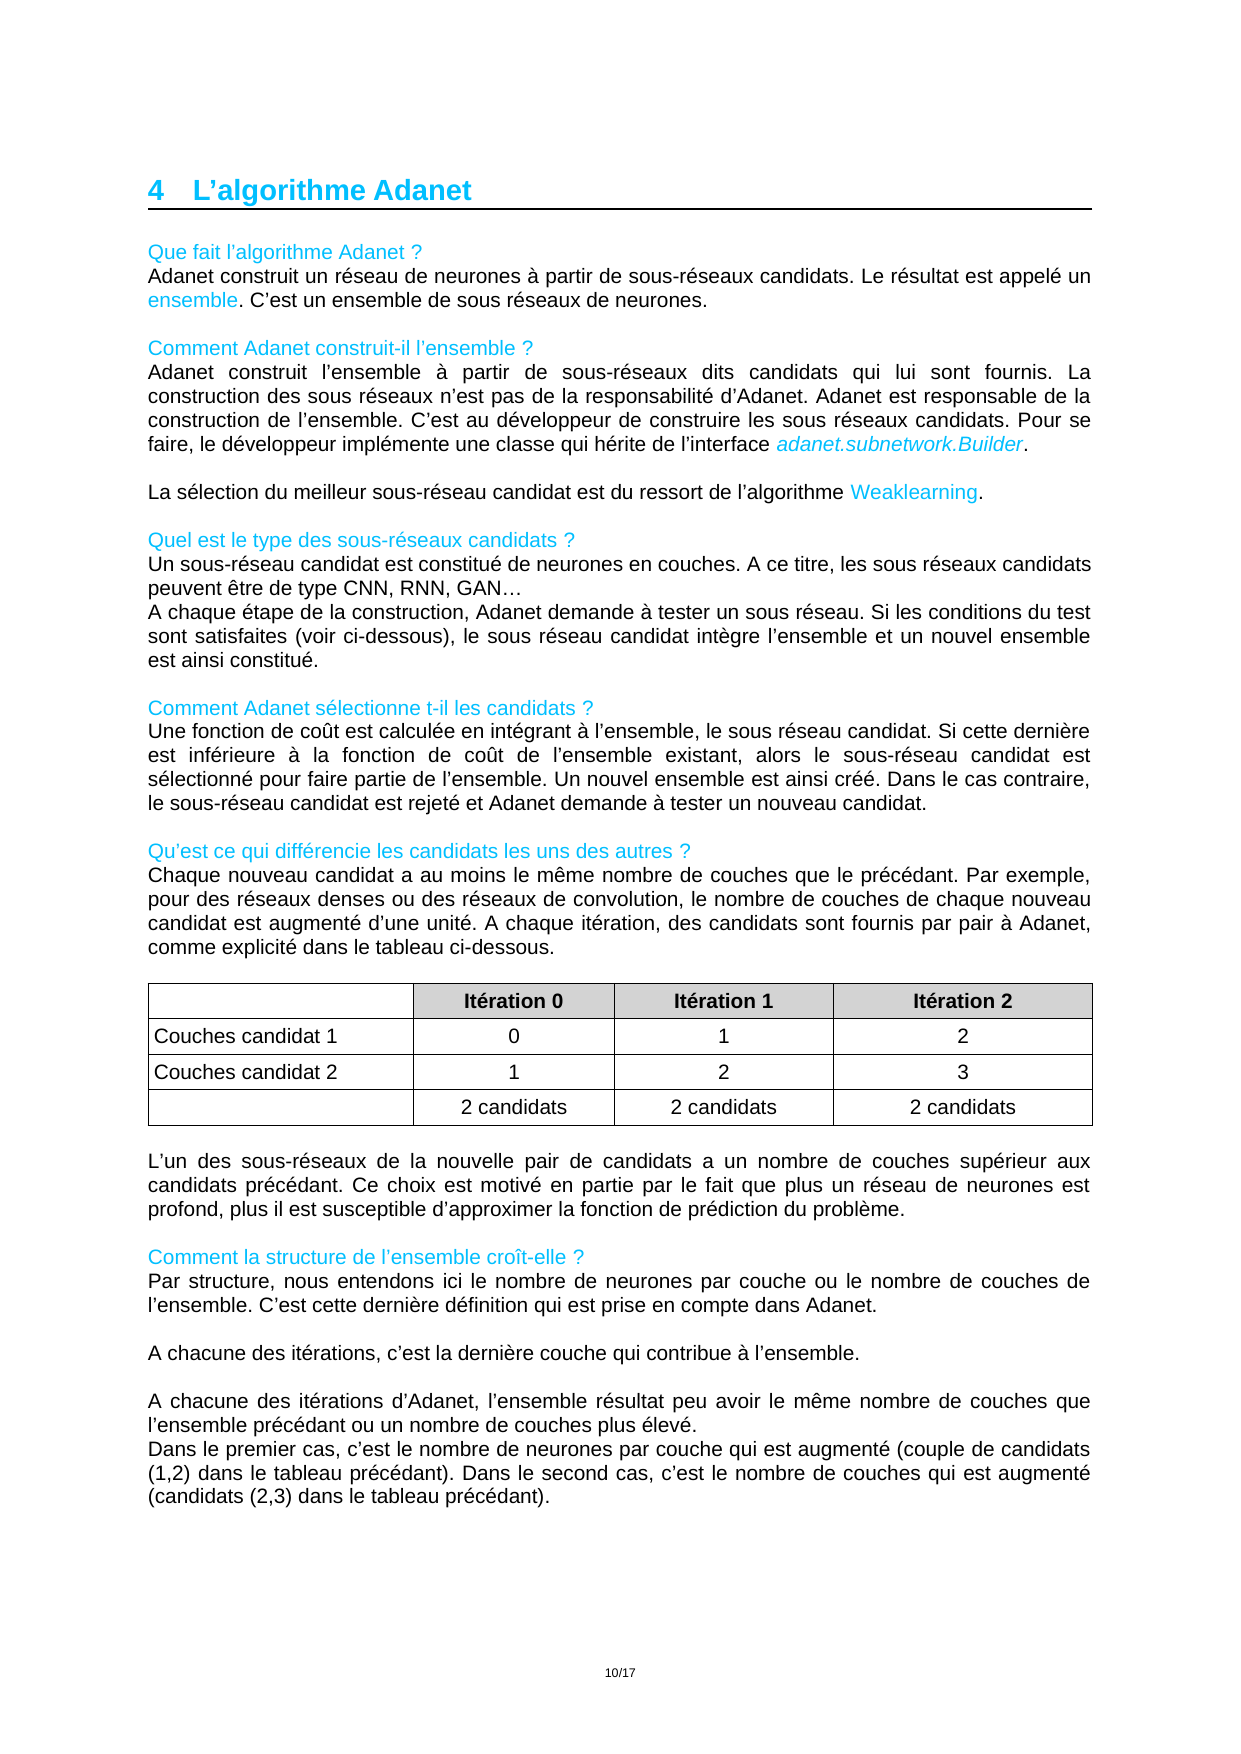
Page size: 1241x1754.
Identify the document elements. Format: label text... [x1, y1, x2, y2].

table_cell 2 [615, 1055, 833, 1089]
text Qu’est ce qui différencie les candidats les uns des autres ? [148, 839, 1092, 863]
text L’un des sous-réseaux de la nouvelle pair de candidats a un nombre de couches supérieur aux candidats précédant. Ce choix est motivé en partie par le fait que plus un réseau de neurones est profond, plus il est susceptible d’approximer la fonction de prédiction du problème. [148, 1149, 1092, 1221]
table_header Itération 1 [615, 984, 833, 1018]
text Dans le premier cas, c’est le nombre de neurones par couche qui est augmenté (couple de candidats (1,2) dans le tableau précédant). Dans le second cas, c’est le nombre de couches qui est augmenté (candidats (2,3) dans le tableau précédant). [148, 1436, 1092, 1508]
text Adanet construit l’ensemble à partir de sous-réseaux dits candidats qui lui sont fournis. La construction des sous réseaux n’est pas de la responsabilité d’Adanet. Adanet est responsable de la construction de l’ensemble. C’est au développeur de construire les sous réseaux candidats. Pour se faire, le développeur implémente une classe qui hérite de l’interface adanet.subnetwork.Builder. [148, 360, 1092, 456]
table_cell 3 [834, 1055, 1092, 1089]
text Un sous-réseau candidat est constitué de neurones en couches. A ce titre, les sous réseaux candidats peuvent être de type CNN, RNN, GAN… [148, 552, 1092, 599]
text A chaque étape de la construction, Adanet demande à tester un sous réseau. Si les conditions du test sont satisfaites (voir ci-dessous), le sous réseau candidat intègre l’ensemble et un nouvel ensemble est ainsi constitué. [148, 599, 1092, 671]
table_cell 1 [615, 1019, 833, 1054]
subtitle L’algorithme Adanet [148, 173, 1092, 208]
text Quel est le type des sous-réseaux candidats ? [148, 528, 1092, 552]
text Que fait l’algorithme Adanet ? [148, 240, 1092, 264]
table_cell 2 candidats [414, 1090, 614, 1125]
table_cell 1 [414, 1055, 614, 1089]
table_cell Couches candidat 1 [149, 1019, 413, 1054]
text Comment Adanet sélectionne t-il les candidats ? [148, 695, 1092, 719]
table_cell 2 [834, 1019, 1092, 1054]
table_header Itération 0 [414, 984, 614, 1018]
text Comment la structure de l’ensemble croît-elle ? [148, 1245, 1092, 1269]
text La sélection du meilleur sous-réseau candidat est du ressort de l’algorithme Weaklearning. [148, 480, 1092, 504]
text Comment Adanet construit-il l’ensemble ? [148, 336, 1092, 360]
table_cell 2 candidats [834, 1090, 1092, 1125]
table_cell Couches candidat 2 [149, 1055, 413, 1089]
text A chacune des itérations d’Adanet, l’ensemble résultat peu avoir le même nombre de couches que l’ensemble précédant ou un nombre de couches plus élevé. [148, 1388, 1092, 1436]
table_cell 2 candidats [615, 1090, 833, 1125]
text Adanet construit un réseau de neurones à partir de sous-réseaux candidats. Le résultat est appelé un ensemble. C’est un ensemble de sous réseaux de neurones. [148, 264, 1092, 312]
table_header Itération 2 [834, 984, 1092, 1018]
text A chacune des itérations, c’est la dernière couche qui contribue à l’ensemble. [148, 1341, 1092, 1364]
text Une fonction de coût est calculée en intégrant à l’ensemble, le sous réseau candidat. Si cette dernière est inférieure à la fonction de coût de l’ensemble existant, alors le sous-réseau candidat est sélectionné pour faire partie de l’ensemble. Un nouvel ensemble est ainsi créé. Dans le cas contraire, le sous-réseau candidat est rejeté et Adanet demande à tester un nouveau candidat. [148, 719, 1092, 815]
text Par structure, nous entendons ici le nombre de neurones par couche ou le nombre de couches de l’ensemble. C’est cette dernière définition qui est prise en compte dans Adanet. [148, 1269, 1092, 1317]
table_header [149, 984, 413, 1018]
table_cell 0 [414, 1019, 614, 1054]
text Chaque nouveau candidat a au moins le même nombre de couches que le précédant. Par exemple, pour des réseaux denses ou des réseaux de convolution, le nombre de couches de chaque nouveau candidat est augmenté d’une unité. A chaque itération, des candidats sont fournis par pair à Adanet, comme explicité dans le tableau ci-dessous. [148, 863, 1092, 959]
table_cell [149, 1090, 413, 1125]
